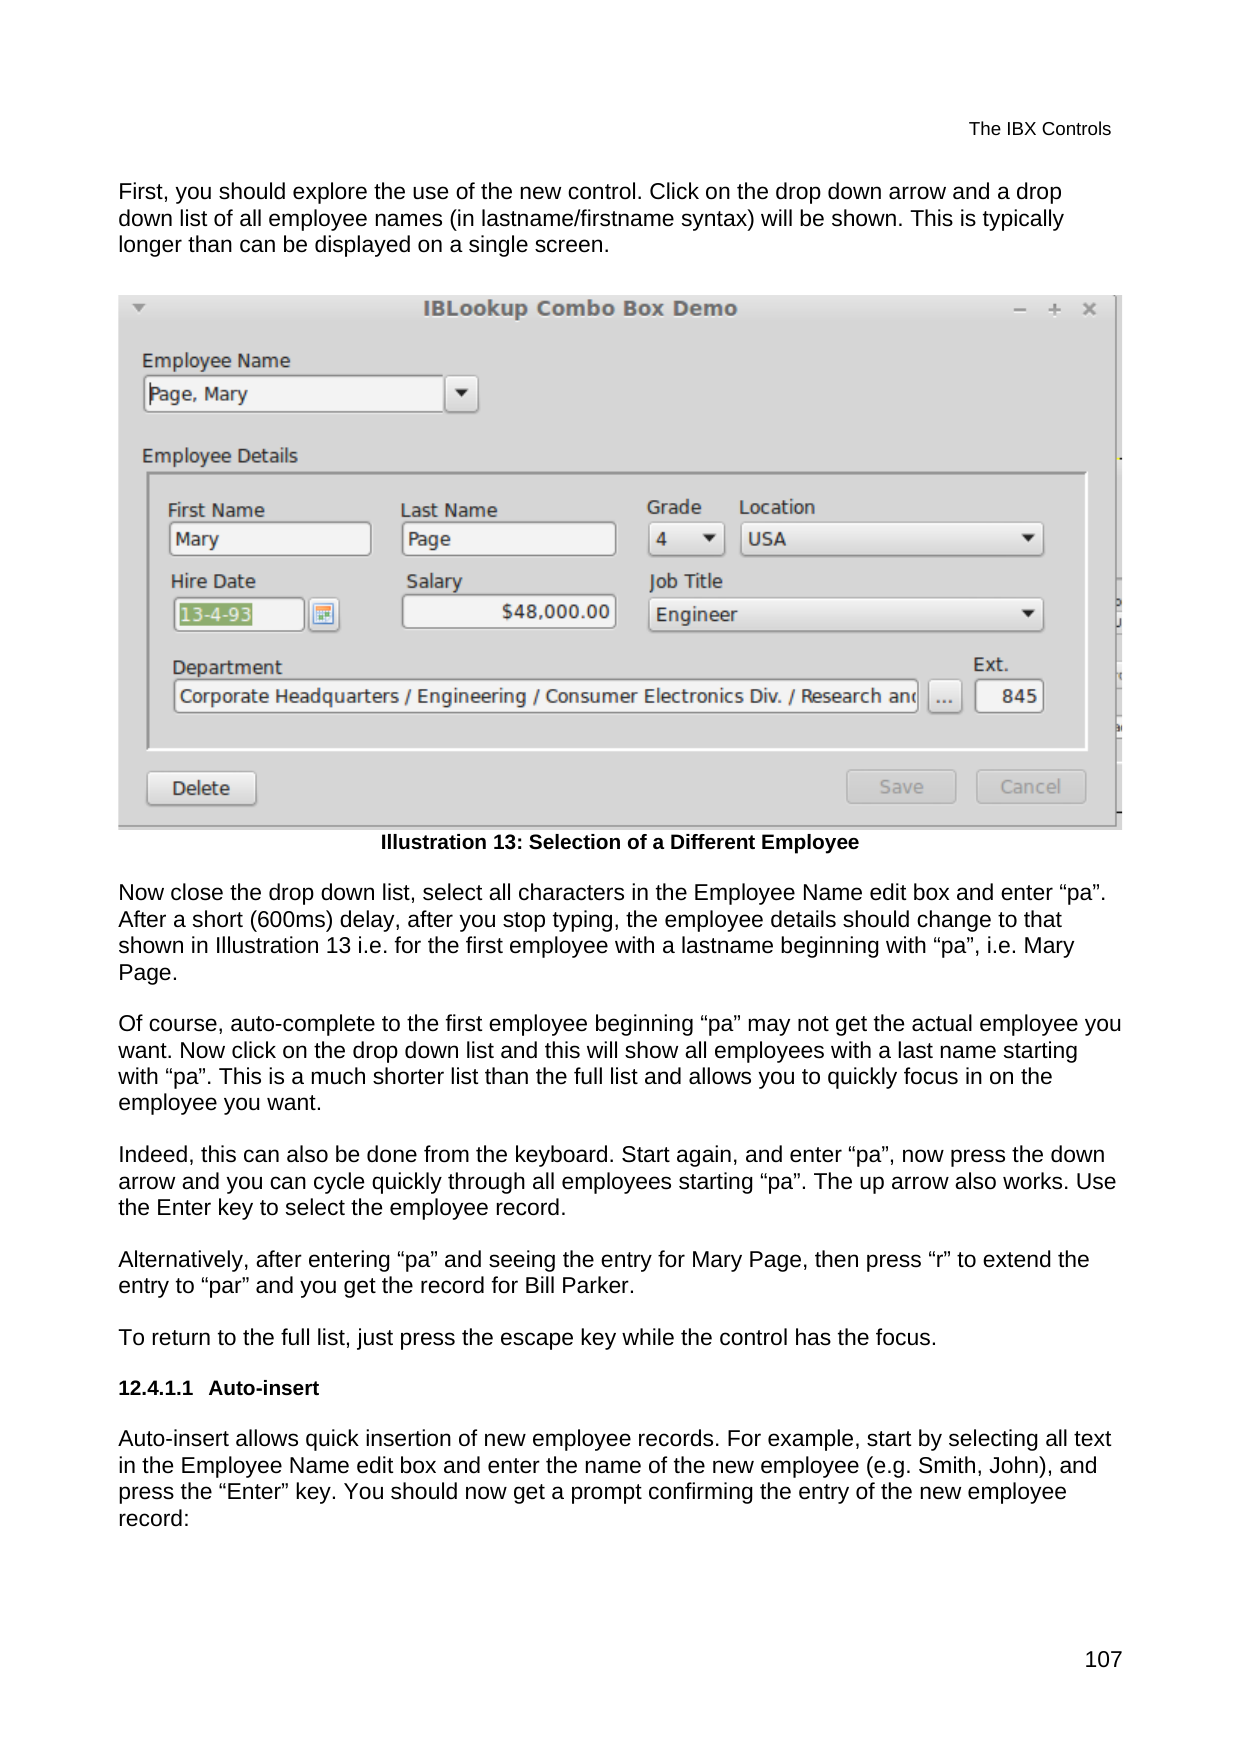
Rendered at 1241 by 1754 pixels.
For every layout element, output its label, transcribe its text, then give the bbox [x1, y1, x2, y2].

text Illustration 13: Selection of a Different Employee [118, 830, 1122, 853]
text Now close the drop down list, select all characters in the Employee Name edit box and enter “pa”. After a short (600ms) delay, after you stop typing, the employee details should change to that shown in Illustration 13 i.e. for the first employee with a lastname beginning with “pa”, i.e. Mary Page. [118, 853, 1122, 985]
text Alternatively, after entering “pa” and seeing the entry for Mary Page, then press “r” to extend the entry to “par” and you get the record for Bill Parker. [118, 1246, 1122, 1298]
text Of course, auto-complete to the first employee beginning “pa” may not get the actual employee you want. Now click on the drop down list and this will show all employees with a last name starting with “pa”. This is a much shorter list than the full list and allows you to quickly focus in on the employee you want. [118, 1010, 1122, 1116]
text Indeed, this can also be done from the keyboard. Start again, and enter “pa”, now press the down arrow and you can cycle quickly through all employees starting “pa”. The up arrow also works. Use the Enter key to select the employee record. [118, 1141, 1122, 1220]
text [118, 283, 1122, 295]
picture [118, 295, 1123, 830]
subtitle Auto-insert [118, 1376, 1122, 1400]
text To return to the full list, just press the escape key while the control has the focus. [118, 1324, 1122, 1350]
text First, you should explore the use of the new control. Click on the drop down arrow and a drop down list of all employee names (in lastname/firstname syntax) will be shown. This is typically longer than can be displayed on a single screen. [118, 178, 1122, 257]
text Auto-insert allows quick insertion of new employee records. For example, start by selecting all text in the Employee Name edit box and enter the name of the new employee (e.g. Smith, John), and press the “Enter” key. You should now get a prompt confirming the entry of the new employee record: [118, 1425, 1122, 1531]
